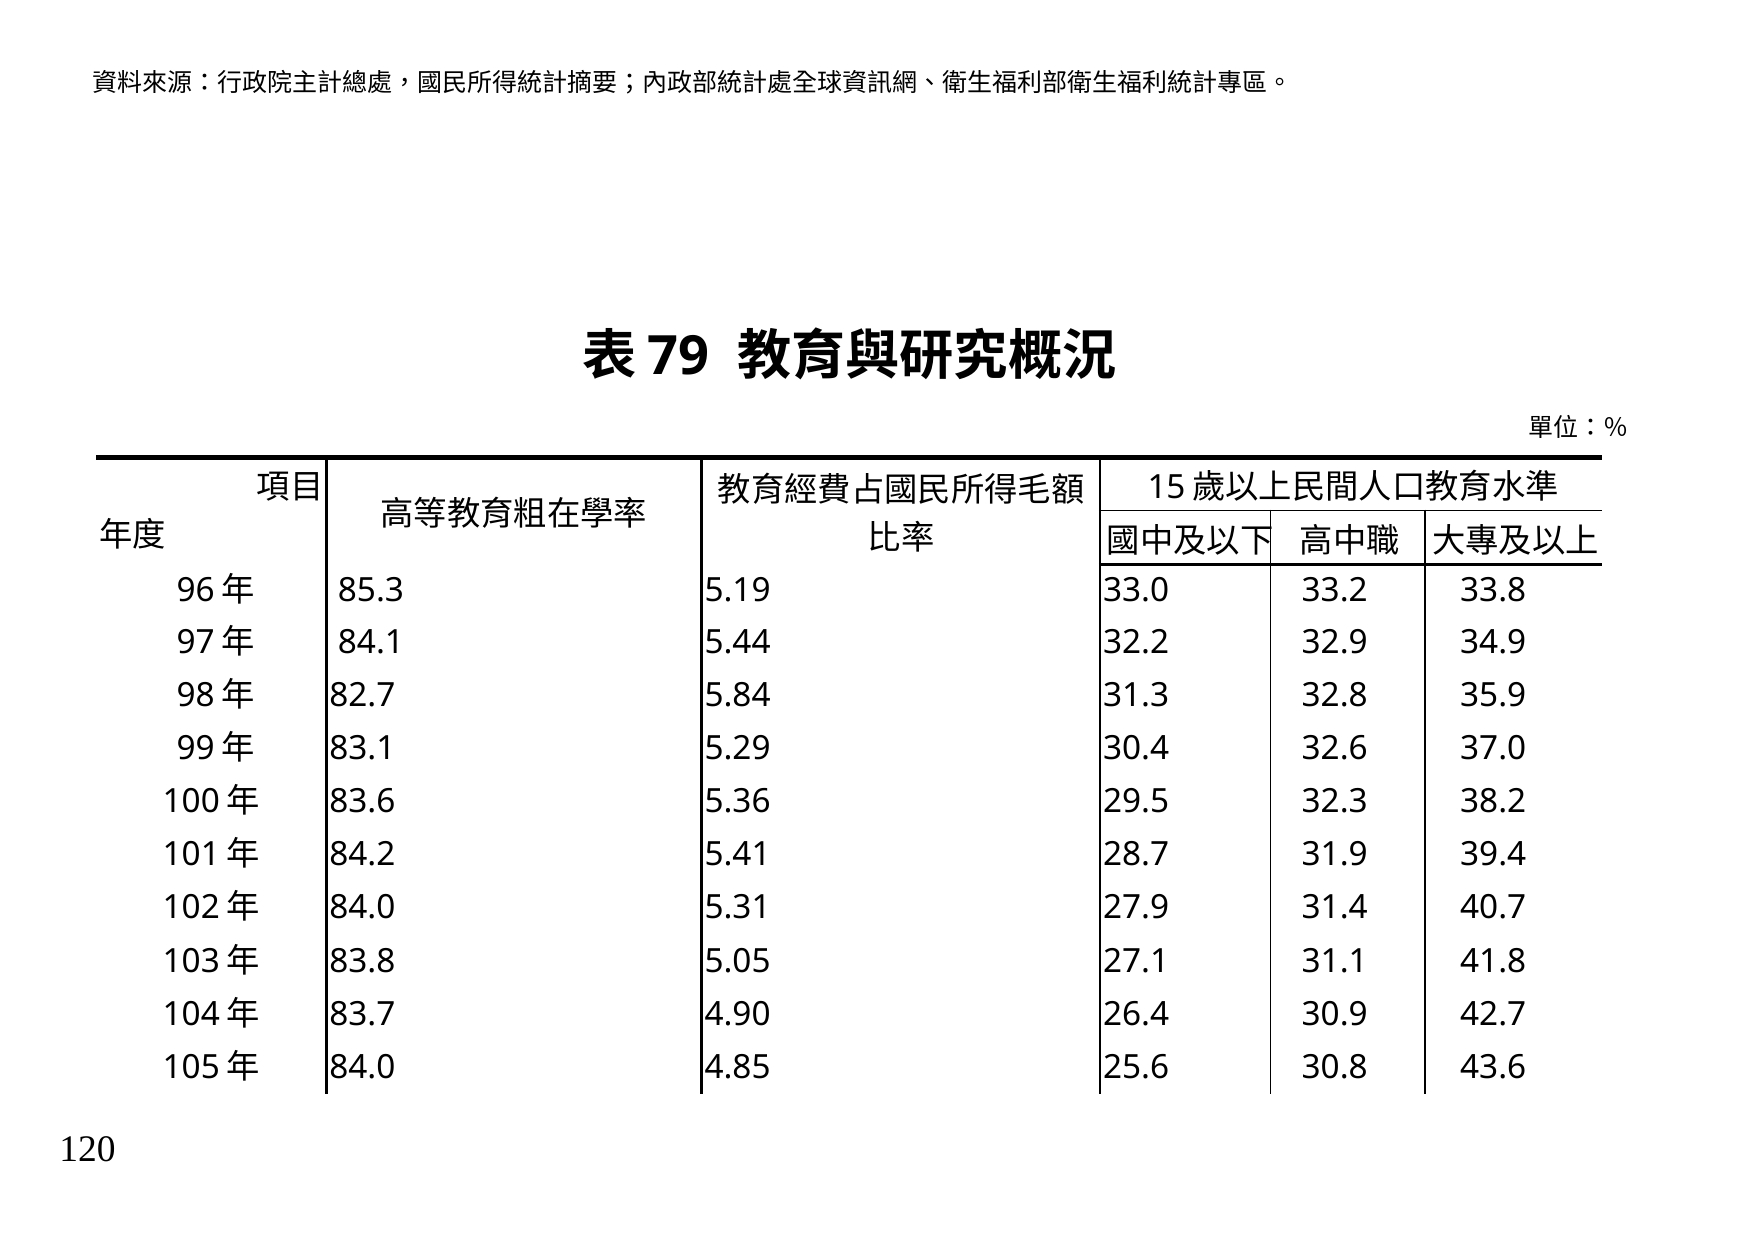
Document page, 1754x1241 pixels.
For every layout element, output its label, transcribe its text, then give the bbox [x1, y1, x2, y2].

table_cell 83.8 [328, 934, 700, 987]
table_cell 25.6 [1101, 1041, 1270, 1094]
table_cell 29.5 [1101, 775, 1270, 828]
table_cell 32.8 [1271, 669, 1424, 722]
table_cell 33.2 [1271, 566, 1424, 616]
table_cell 85.3 [328, 563, 700, 616]
table_cell 30.4 [1101, 722, 1270, 775]
table_header 高等教育粗在學率 [328, 460, 700, 562]
table_cell 34.9 [1426, 616, 1602, 669]
table_cell 4.85 [703, 1041, 1099, 1094]
subtitle 表79 教育與研究概況 [59, 295, 1639, 407]
table_cell 83.7 [328, 988, 700, 1041]
table_cell 33.0 [1101, 566, 1270, 616]
table_cell 82.7 [328, 669, 700, 722]
table_cell 43.6 [1426, 1041, 1602, 1094]
table_cell 84.0 [328, 881, 700, 934]
table_cell 28.7 [1101, 828, 1270, 881]
table_cell 32.9 [1271, 616, 1424, 669]
table_cell 5.19 [703, 563, 1099, 616]
table_cell 27.9 [1101, 881, 1270, 934]
table_header 15歲以上民間人口教育水準 [1101, 460, 1602, 509]
table_header 項目 年度 [96, 460, 325, 562]
table_header 教育經費占國民所得毛額比率 [703, 460, 1099, 562]
table_cell 26.4 [1101, 988, 1270, 1041]
table_cell 30.9 [1271, 988, 1424, 1041]
table_cell 32.6 [1271, 722, 1424, 775]
table_cell 27.1 [1101, 934, 1270, 987]
table_cell 37.0 [1426, 722, 1602, 775]
table_cell 5.05 [703, 934, 1099, 987]
table_cell 38.2 [1426, 775, 1602, 828]
table_cell 39.4 [1426, 828, 1602, 881]
text 資料來源：行政院主計總處，國民所得統計摘要；內政部統計處全球資訊網、衛生福利部衛生福利統計專區。 [59, 62, 1639, 99]
table_cell 5.44 [703, 616, 1099, 669]
table_cell 98年 [96, 669, 325, 722]
table_cell 100年 [96, 775, 325, 828]
table_cell 大專及以上 [1426, 511, 1602, 562]
table_cell 國中及以下 [1101, 511, 1270, 562]
table_cell 101年 [96, 828, 325, 881]
text 單位：％ [59, 407, 1628, 443]
table_cell 84.0 [328, 1041, 700, 1094]
table_cell 102年 [96, 881, 325, 934]
table_cell 32.3 [1271, 775, 1424, 828]
table_cell 5.29 [703, 722, 1099, 775]
table_cell 83.6 [328, 775, 700, 828]
table_cell 84.1 [328, 616, 700, 669]
table_cell 31.4 [1271, 881, 1424, 934]
table_cell 99年 [96, 722, 325, 775]
table_cell 5.31 [703, 881, 1099, 934]
table_cell 高中職 [1271, 511, 1424, 562]
table_cell 103年 [96, 934, 325, 987]
table_cell 4.90 [703, 988, 1099, 1041]
table_cell 32.2 [1101, 616, 1270, 669]
table_cell 5.41 [703, 828, 1099, 881]
table_cell 84.2 [328, 828, 700, 881]
table_cell 105年 [96, 1041, 325, 1094]
table_cell 5.84 [703, 669, 1099, 722]
table_cell 33.8 [1426, 566, 1602, 616]
table_cell 104年 [96, 988, 325, 1041]
table_cell 31.3 [1101, 669, 1270, 722]
table_cell 41.8 [1426, 934, 1602, 987]
table_cell 30.8 [1271, 1041, 1424, 1094]
table_cell 96年 [96, 563, 325, 616]
table_cell 42.7 [1426, 988, 1602, 1041]
table_cell 35.9 [1426, 669, 1602, 722]
table_cell 31.9 [1271, 828, 1424, 881]
table_cell 97年 [96, 616, 325, 669]
table_cell 83.1 [328, 722, 700, 775]
table_cell 5.36 [703, 775, 1099, 828]
table_cell 40.7 [1426, 881, 1602, 934]
table_cell 31.1 [1271, 934, 1424, 987]
